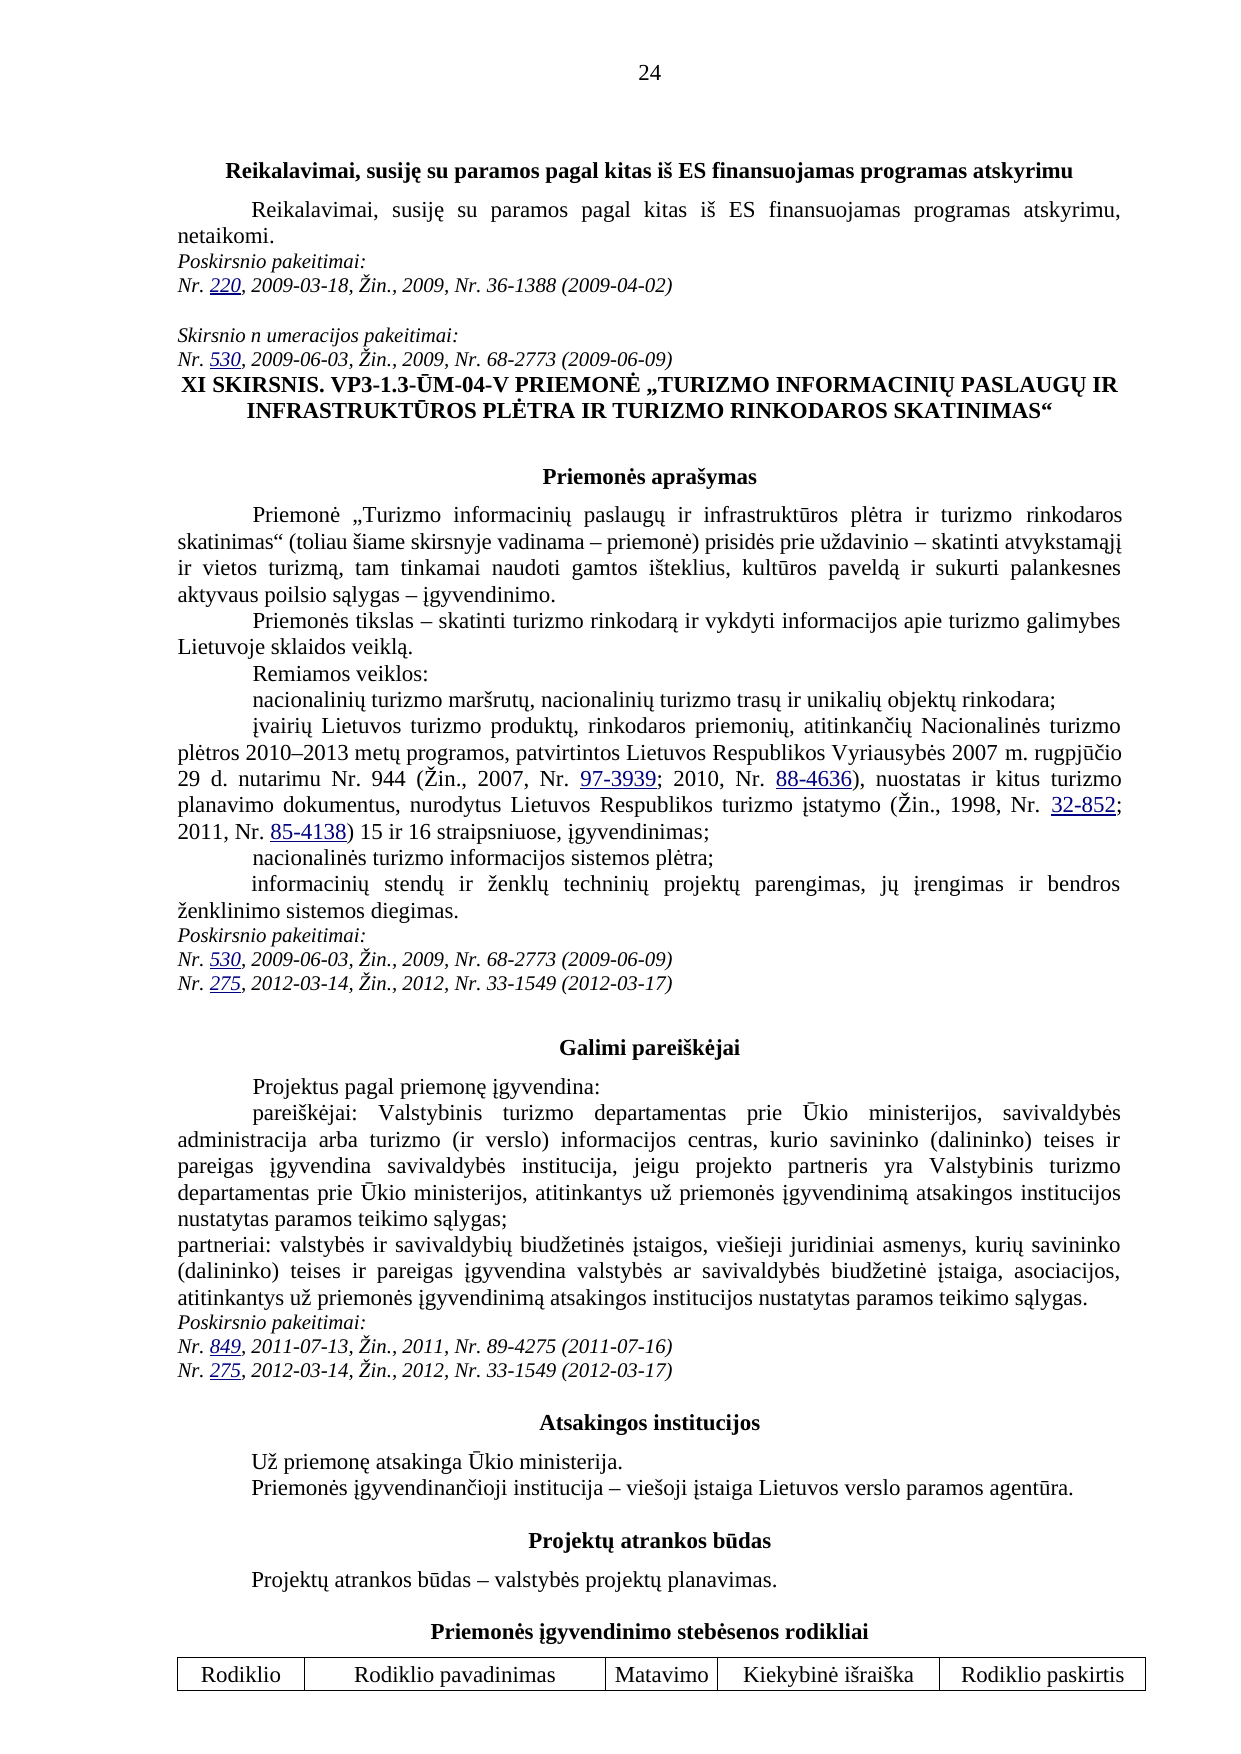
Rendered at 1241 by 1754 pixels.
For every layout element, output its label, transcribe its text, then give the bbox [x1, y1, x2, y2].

text įvairių Lietuvos turizmo produktų, rinkodaros priemonių, atitinkančių Nacionalinės turizmo plėtros 2010–2013 metų programos, patvirtintos Lietuvos Respublikos Vyriausybės 2007 m. rugpjūčio 29 d. nutarimu Nr. 944 (Žin., 2007, Nr. 97-3939; 2010, Nr. 88-4636), nuostatas ir kitus turizmo planavimo dokumentus, nurodytus Lietuvos Respublikos turizmo įstatymo (Žin., 1998, Nr. 32-852; 2011, Nr. 85-4138) 15 ir 16 straipsniuose, įgyvendinimas; [177, 712, 1122, 844]
text informacinių stendų ir ženklų techninių projektų parengimas, jų įrengimas ir bendros ženklinimo sistemos diegimas. [177, 871, 1122, 923]
table_header Rodiklio [178, 1658, 304, 1690]
text Nr. 220, 2009-03-18, Žin., 2009, Nr. 36-1388 (2009-04-02) [177, 273, 1122, 297]
text nacionalinės turizmo informacijos sistemos plėtra; [177, 844, 1122, 871]
table_header Kiekybinė išraiška [718, 1658, 939, 1690]
text Nr. 275, 2012-03-14, Žin., 2012, Nr. 33-1549 (2012-03-17) [177, 1358, 1122, 1382]
text partneriai: valstybės ir savivaldybių biudžetinės įstaigos, viešieji juridiniai asmenys, kurių savininko (dalininko) teises ir pareigas įgyvendina valstybės ar savivaldybės biudžetinė įstaiga, asociacijos, atitinkantys už priemonės įgyvendinimą atsakingos institucijos nustatytas paramos teikimo sąlygas. [177, 1231, 1122, 1310]
text Nr. 530, 2009-06-03, Žin., 2009, Nr. 68-2773 (2009-06-09) [177, 947, 1122, 971]
table_header Rodiklio pavadinimas [305, 1658, 605, 1690]
text Priemonės tikslas – skatinti turizmo rinkodarą ir vykdyti informacijos apie turizmo galimybes Lietuvoje sklaidos veiklą. [177, 607, 1122, 660]
text Reikalavimai, susiję su paramos pagal kitas iš ES finansuojamas programas atskyrimu [177, 157, 1122, 183]
text Priemonės įgyvendinančioji institucija – viešoji įstaiga Lietuvos verslo paramos agentūra. [177, 1474, 1122, 1500]
table_header Rodiklio paskirtis [940, 1658, 1145, 1690]
text Poskirsnio pakeitimai: [177, 248, 1122, 273]
text Poskirsnio pakeitimai: [177, 1310, 1122, 1334]
text Remiamos veiklos: [177, 660, 1122, 686]
text Atsakingos institucijos [177, 1409, 1122, 1435]
text nacionalinių turizmo maršrutų, nacionalinių turizmo trasų ir unikalių objektų rinkodara; [177, 686, 1122, 712]
text Projektų atrankos būdas – valstybės projektų planavimas. [177, 1566, 1122, 1592]
text Nr. 849, 2011-07-13, Žin., 2011, Nr. 89-4275 (2011-07-16) [177, 1334, 1122, 1358]
text Nr. 530, 2009-06-03, Žin., 2009, Nr. 68-2773 (2009-06-09) [177, 347, 1122, 371]
text Priemonė „Turizmo informacinių paslaugų ir infrastruktūros plėtra ir turizmo rinkodaros skatinimas“ (toliau šiame skirsnyje vadinama – priemonė) prisidės prie uždavinio – skatinti atvykstamąjį ir vietos turizmą, tam tinkamai naudoti gamtos išteklius, kultūros paveldą ir sukurti palankesnes aktyvaus poilsio sąlygas – įgyvendinimo. [177, 502, 1122, 607]
text Projektų atrankos būdas [177, 1527, 1122, 1553]
text Projektus pagal priemonę įgyvendina: [177, 1073, 1122, 1099]
text Skirsnio n umeracijos pakeitimai: [177, 323, 1122, 347]
text Reikalavimai, susiję su paramos pagal kitas iš ES finansuojamas programas atskyrimu, netaikomi. [177, 196, 1122, 248]
text Galimi pareiškėjai [177, 1034, 1122, 1061]
text Už priemonę atsakinga Ūkio ministerija. [177, 1448, 1122, 1474]
text Priemonės įgyvendinimo stebėsenos rodikliai [177, 1618, 1122, 1645]
text Priemonės aprašymas [177, 463, 1122, 489]
text pareiškėjai: Valstybinis turizmo departamentas prie Ūkio ministerijos, savivaldybės administracija arba turizmo (ir verslo) informacijos centras, kurio savininko (dalininko) teises ir pareigas įgyvendina savivaldybės institucija, jeigu projekto partneris yra Valstybinis turizmo departamentas prie Ūkio ministerijos, atitinkantys už priemonės įgyvendinimą atsakingos institucijos nustatytas paramos teikimo sąlygas; [177, 1099, 1122, 1231]
text Poskirsnio pakeitimai: [177, 923, 1122, 947]
text Nr. 275, 2012-03-14, Žin., 2012, Nr. 33-1549 (2012-03-17) [177, 971, 1122, 995]
subtitle XI Skirsnis. VP3-1.3-ŪM-04-V PRIEMONĖ „TURIZMO INFORMACINIŲ PASLAUGŲ IR INFRASTRUKTŪROS PLĖTRA IR TURIZMO RINKODAROS SKATINIMAS“ [177, 371, 1122, 424]
table_header Matavimo [606, 1658, 717, 1690]
